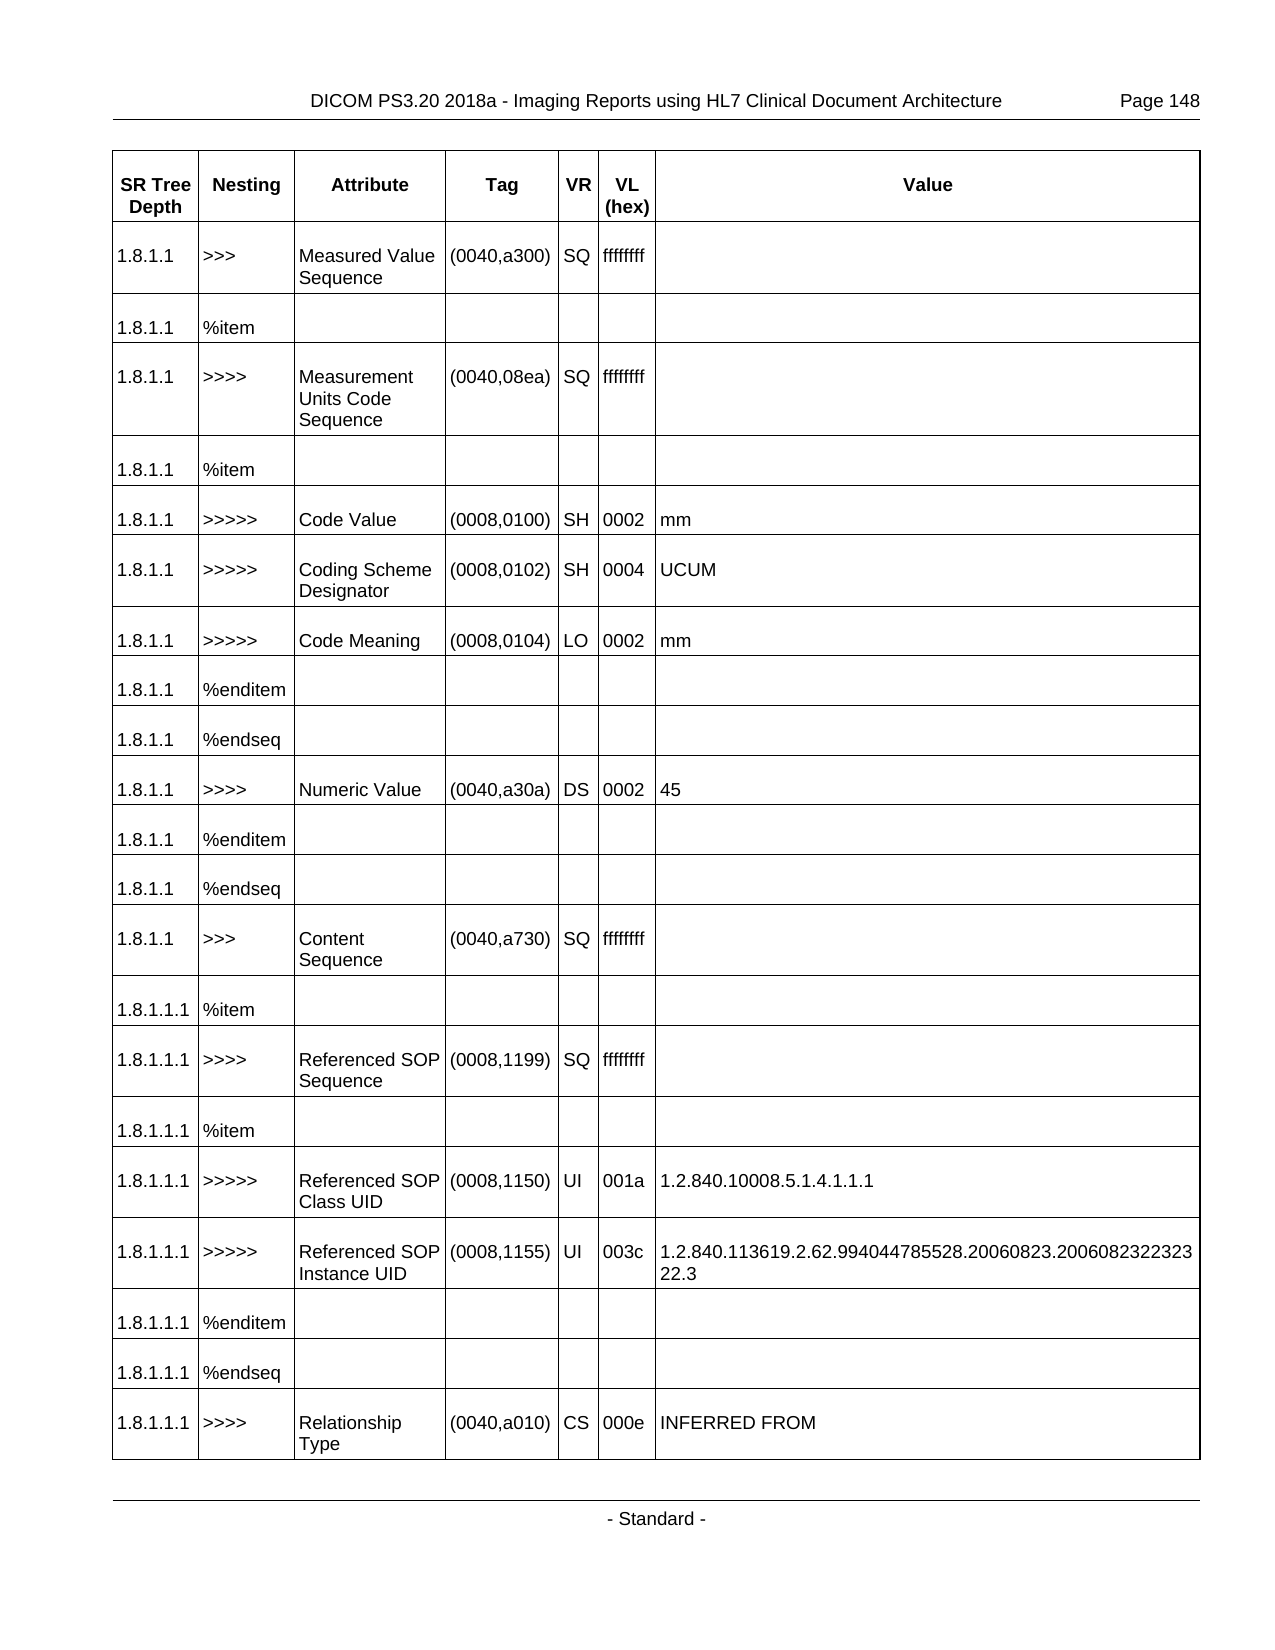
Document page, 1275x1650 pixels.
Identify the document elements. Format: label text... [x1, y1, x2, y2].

table_cell [559, 1097, 598, 1146]
table_cell SQ [559, 1026, 598, 1096]
table_cell [599, 1289, 655, 1338]
table_cell 001a [599, 1147, 655, 1217]
table_cell [446, 805, 558, 854]
table_cell SH [559, 486, 598, 534]
table_cell [559, 656, 598, 705]
table_cell %enditem [199, 656, 294, 705]
table_cell [599, 656, 655, 705]
table_cell 1.8.1.1.1 [113, 1339, 198, 1387]
table_cell UCUM [656, 535, 1199, 606]
table_cell [295, 1339, 445, 1387]
table_cell [295, 656, 445, 705]
table_cell [559, 976, 598, 1025]
table_cell Coding Scheme Designator [295, 535, 445, 606]
table_cell [599, 436, 655, 485]
table_cell [656, 436, 1199, 485]
table_cell ffffffff [599, 905, 655, 975]
table_cell 1.8.1.1 [113, 436, 198, 485]
table_cell %enditem [199, 805, 294, 854]
table_cell [656, 1026, 1199, 1096]
table_cell 1.2.840.10008.5.1.4.1.1.1 [656, 1147, 1199, 1217]
table_cell [295, 1289, 445, 1338]
table_header Value [656, 151, 1199, 221]
table_cell [446, 1097, 558, 1146]
table_cell [599, 1339, 655, 1387]
table_cell 1.8.1.1.1 [113, 1389, 198, 1459]
table_cell 1.8.1.1.1 [113, 1147, 198, 1217]
table_cell [446, 976, 558, 1025]
table_header Attribute [295, 151, 445, 221]
table_cell CS [559, 1389, 598, 1459]
table_header Nesting [199, 151, 294, 221]
table_cell [559, 805, 598, 854]
table_cell 1.8.1.1 [113, 855, 198, 904]
table_header VR [559, 151, 598, 221]
table_cell [656, 294, 1199, 342]
table_cell >>>>> [199, 486, 294, 534]
table_cell UI [559, 1218, 598, 1288]
table_cell 1.8.1.1 [113, 656, 198, 705]
table_header VL (hex) [599, 151, 655, 221]
table_cell [559, 855, 598, 904]
table_cell ffffffff [599, 343, 655, 435]
table_cell SQ [559, 222, 598, 292]
table_cell >>>> [199, 1389, 294, 1459]
table_cell [295, 294, 445, 342]
table_cell %endseq [199, 1339, 294, 1387]
table_cell >>>> [199, 756, 294, 804]
table_cell 1.8.1.1 [113, 294, 198, 342]
table_cell [559, 1289, 598, 1338]
table_cell [656, 976, 1199, 1025]
table_cell Numeric Value [295, 756, 445, 804]
table_cell [656, 222, 1199, 292]
table_cell [656, 343, 1199, 435]
table_cell 0002 [599, 607, 655, 655]
table_cell SH [559, 535, 598, 606]
table_cell Referenced SOP Sequence [295, 1026, 445, 1096]
table_cell 1.8.1.1 [113, 756, 198, 804]
table_cell [295, 855, 445, 904]
table_cell SQ [559, 905, 598, 975]
table_cell 1.8.1.1 [113, 905, 198, 975]
table_cell 1.8.1.1 [113, 222, 198, 292]
table_cell 1.8.1.1.1 [113, 976, 198, 1025]
table_cell (0040,08ea) [446, 343, 558, 435]
table_cell >>>>> [199, 607, 294, 655]
table_cell 1.8.1.1.1 [113, 1289, 198, 1338]
table_cell (0008,1150) [446, 1147, 558, 1217]
table_cell Content Sequence [295, 905, 445, 975]
table_cell 1.8.1.1 [113, 805, 198, 854]
table_cell %endseq [199, 855, 294, 904]
table_cell [559, 1339, 598, 1387]
table_cell 0004 [599, 535, 655, 606]
table_cell [656, 1289, 1199, 1338]
table_cell ffffffff [599, 1026, 655, 1096]
table_cell %item [199, 436, 294, 485]
table_cell %item [199, 976, 294, 1025]
table_cell [656, 1097, 1199, 1146]
table_cell (0008,0104) [446, 607, 558, 655]
table_cell >>>>> [199, 535, 294, 606]
table_cell ffffffff [599, 222, 655, 292]
table_cell 003c [599, 1218, 655, 1288]
table_cell Referenced SOP Instance UID [295, 1218, 445, 1288]
table_cell (0040,a300) [446, 222, 558, 292]
table_cell [599, 1097, 655, 1146]
table_cell [446, 1289, 558, 1338]
table_cell >>> [199, 222, 294, 292]
table_cell [559, 706, 598, 755]
table_cell [599, 706, 655, 755]
table_cell %endseq [199, 706, 294, 755]
table_header SR Tree Depth [113, 151, 198, 221]
table_cell [295, 805, 445, 854]
table_cell [295, 976, 445, 1025]
table_cell Code Meaning [295, 607, 445, 655]
table_cell 1.8.1.1 [113, 706, 198, 755]
table_cell (0040,a010) [446, 1389, 558, 1459]
table_cell [656, 656, 1199, 705]
table_cell [559, 294, 598, 342]
table_cell >>> [199, 905, 294, 975]
table_cell [295, 706, 445, 755]
table_cell [559, 436, 598, 485]
table_cell %enditem [199, 1289, 294, 1338]
table_cell 45 [656, 756, 1199, 804]
table_cell (0040,a30a) [446, 756, 558, 804]
table_cell 0002 [599, 486, 655, 534]
table_cell >>>>> [199, 1147, 294, 1217]
table_cell 1.8.1.1 [113, 535, 198, 606]
table_cell 1.8.1.1 [113, 486, 198, 534]
table_cell 0002 [599, 756, 655, 804]
table_cell [599, 855, 655, 904]
table_cell (0040,a730) [446, 905, 558, 975]
table_cell [656, 805, 1199, 854]
table_cell >>>> [199, 1026, 294, 1096]
table_cell (0008,0100) [446, 486, 558, 534]
table_cell >>>>> [199, 1218, 294, 1288]
table_cell 1.8.1.1.1 [113, 1026, 198, 1096]
table_cell [599, 805, 655, 854]
table_cell [599, 976, 655, 1025]
table_cell [599, 294, 655, 342]
table_cell [656, 855, 1199, 904]
table_cell [295, 1097, 445, 1146]
table_cell 1.8.1.1 [113, 343, 198, 435]
table_cell [446, 294, 558, 342]
table_cell %item [199, 1097, 294, 1146]
table_cell [446, 1339, 558, 1387]
table_cell (0008,0102) [446, 535, 558, 606]
table_cell SQ [559, 343, 598, 435]
table_header Tag [446, 151, 558, 221]
table_cell DS [559, 756, 598, 804]
table_cell 1.8.1.1.1 [113, 1218, 198, 1288]
table_cell LO [559, 607, 598, 655]
table_cell UI [559, 1147, 598, 1217]
table_cell Code Value [295, 486, 445, 534]
table_cell [446, 706, 558, 755]
table_cell [656, 1339, 1199, 1387]
table_cell 1.2.840.113619.2.62.994044785528.20060823.200608232232322.3 [656, 1218, 1199, 1288]
table_cell [446, 436, 558, 485]
table_cell 000e [599, 1389, 655, 1459]
table_cell Referenced SOP Class UID [295, 1147, 445, 1217]
table_cell Relationship Type [295, 1389, 445, 1459]
table_cell INFERRED FROM [656, 1389, 1199, 1459]
table_cell 1.8.1.1.1 [113, 1097, 198, 1146]
table_cell 1.8.1.1 [113, 607, 198, 655]
table_cell [656, 706, 1199, 755]
table_cell [446, 656, 558, 705]
table_cell Measurement Units Code Sequence [295, 343, 445, 435]
table_cell [295, 436, 445, 485]
table_cell [656, 905, 1199, 975]
table_cell [446, 855, 558, 904]
table_cell (0008,1199) [446, 1026, 558, 1096]
table_cell %item [199, 294, 294, 342]
table_cell (0008,1155) [446, 1218, 558, 1288]
table_cell Measured Value Sequence [295, 222, 445, 292]
table_cell mm [656, 607, 1199, 655]
table_cell >>>> [199, 343, 294, 435]
table_cell mm [656, 486, 1199, 534]
